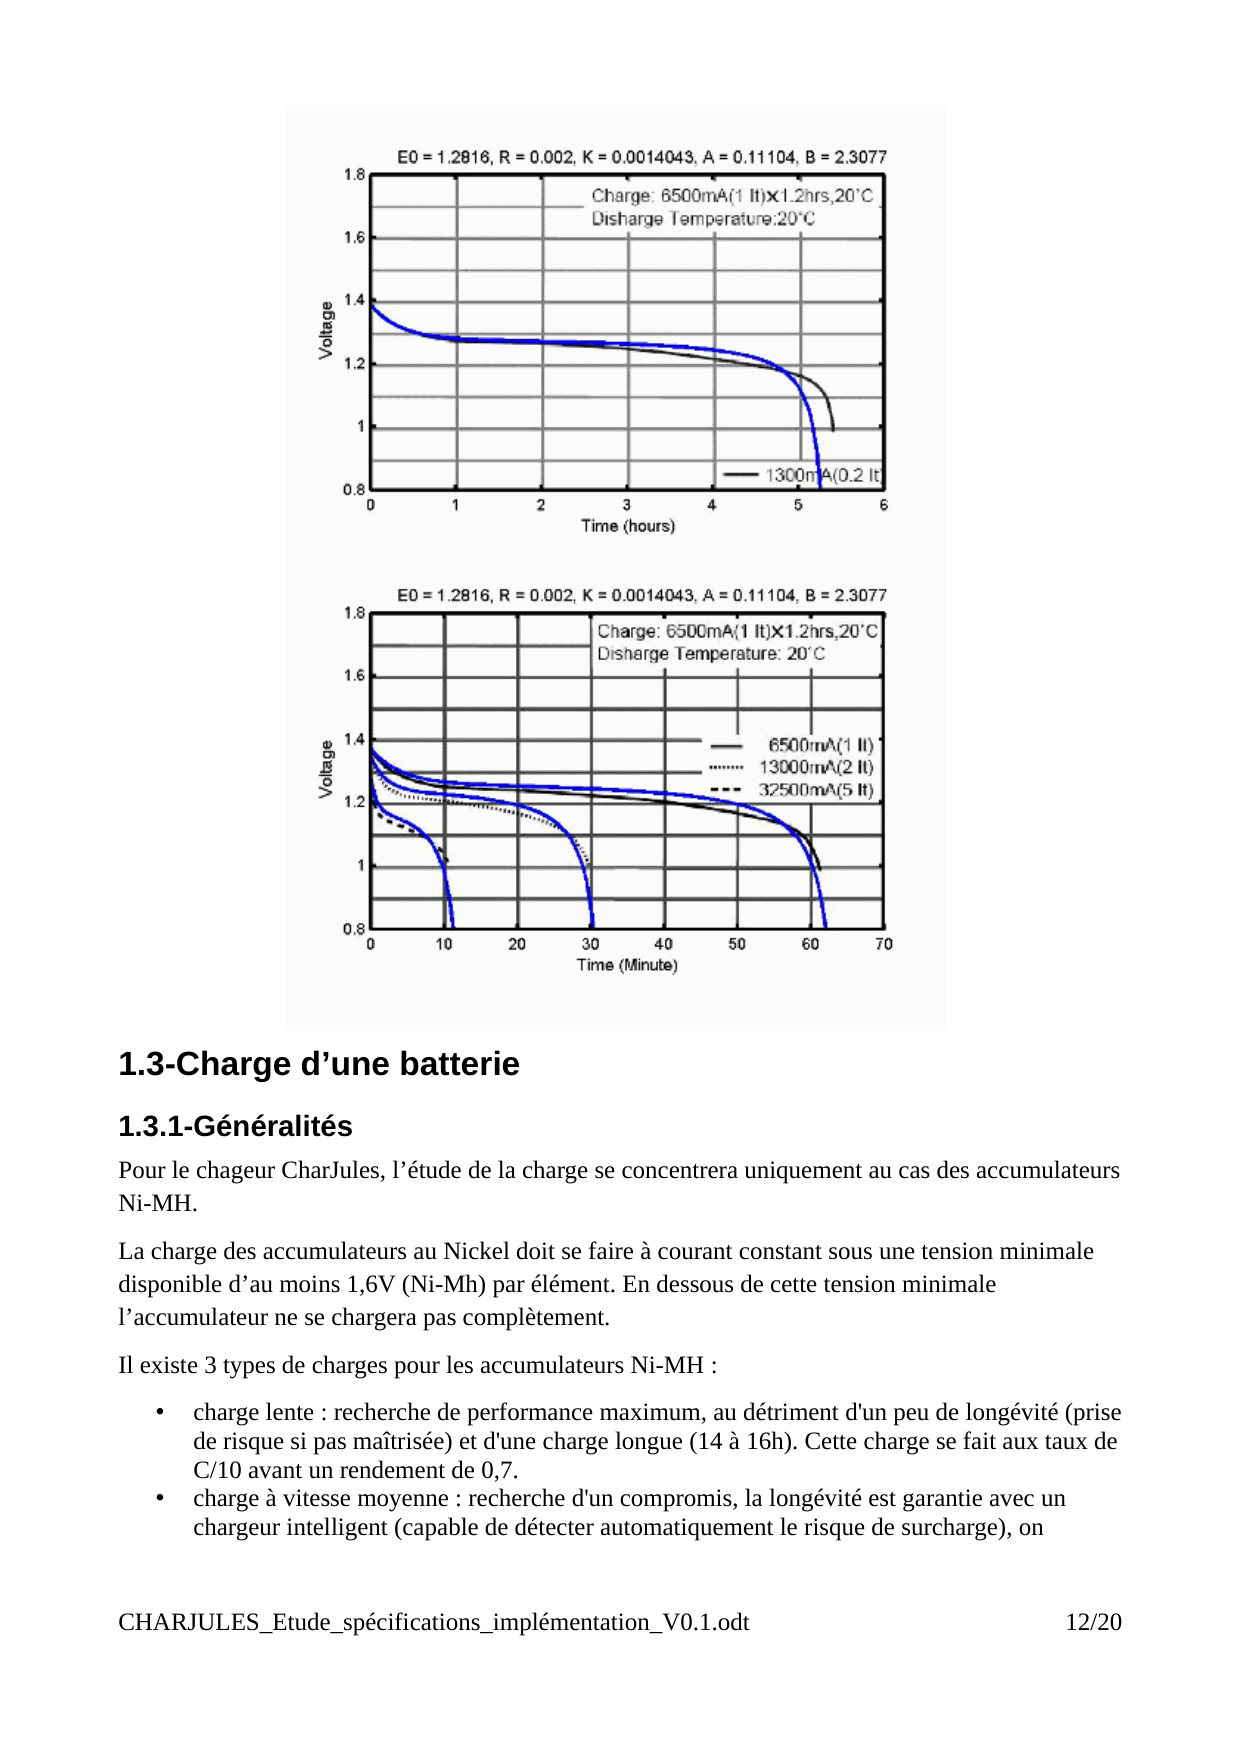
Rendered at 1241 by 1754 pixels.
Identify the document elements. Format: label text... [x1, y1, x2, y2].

text Il existe 3 types de charges pour les accumulateurs Ni-MH : [118, 1350, 1122, 1378]
text La charge des accumulateurs au Nickel doit se faire à courant constant sous une tension minimale disponible d’au moins 1,6V (Ni-Mh) par élément. En dessous de cette tension minimale l’accumulateur ne se chargera pas complètement. [118, 1236, 1122, 1331]
list charge à vitesse moyenne : recherche d'un compromis, la longévité est garantie avec un chargeur intelligent (capable de détecter automatiquement le risque de surcharge), on [156, 1483, 1122, 1541]
list charge lente : recherche de performance maximum, au détriment d'un peu de longévité (prise de risque si pas maîtrisée) et d'une charge longue (14 à 16h). Cette charge se fait aux taux de C/10 avant un rendement de 0,7. [156, 1397, 1122, 1483]
text Pour le chageur CharJules, l’étude de la charge se concentrera uniquement au cas des accumulateurs Ni-MH. [118, 1155, 1122, 1217]
subtitle 1.3.1-Généralités [118, 1109, 1122, 1143]
subtitle 1.3-Charge d’une batterie [118, 1043, 1122, 1082]
picture [285, 105, 947, 1031]
